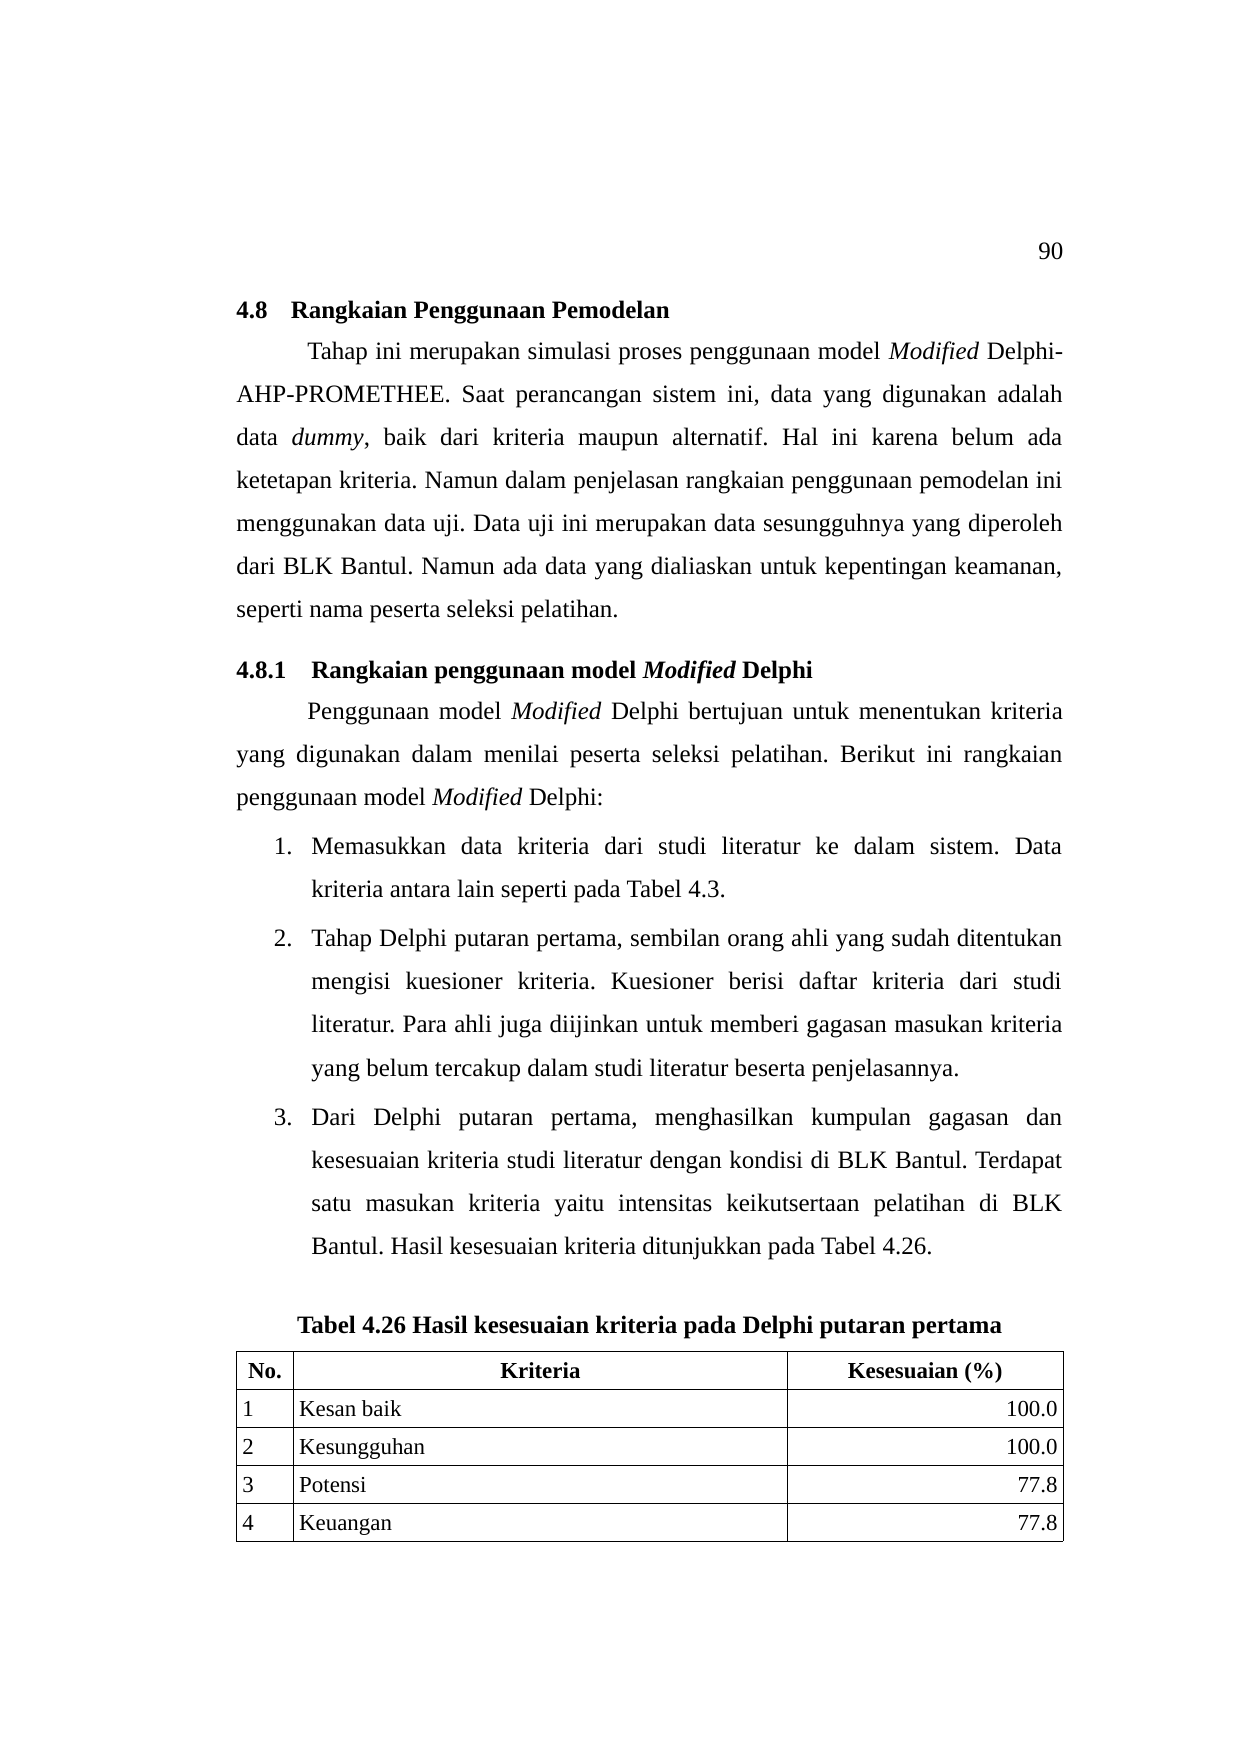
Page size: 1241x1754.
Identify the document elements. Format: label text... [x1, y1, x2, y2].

table_cell 4 [237, 1504, 293, 1541]
table_cell Potensi [294, 1466, 787, 1503]
subtitle Rangkaian penggunaan pemodelan [236, 295, 1063, 324]
table_cell Keuangan [294, 1504, 787, 1541]
table_cell 77.8 [788, 1504, 1063, 1541]
table_header Kriteria [294, 1352, 787, 1389]
table_header No. [237, 1352, 293, 1389]
subtitle Rangkaian penggunaan model Modified Delphi [236, 655, 1063, 684]
table_cell Kesungguhan [294, 1428, 787, 1465]
table_cell 3 [237, 1466, 293, 1503]
table_cell Kesan baik [294, 1390, 787, 1427]
table_cell 100.0 [788, 1390, 1063, 1427]
list Memasukkan data kriteria dari studi literatur ke dalam sistem. Data kriteria antara lain seperti pada Tabel 4.3. [274, 831, 1063, 903]
list Tahap Delphi putaran pertama, sembilan orang ahli yang sudah ditentukan mengisi kuesioner kriteria. Kuesioner berisi daftar kriteria dari studi literatur. Para ahli juga diijinkan untuk memberi gagasan masukan kriteria yang belum tercakup dalam studi literatur beserta penjelasannya. [274, 923, 1063, 1081]
text Tahap ini merupakan simulasi proses penggunaan model Modified Delphi-AHP-PROMETHEE. Saat perancangan sistem ini, data yang digunakan adalah data dummy, baik dari kriteria maupun alternatif. Hal ini karena belum ada ketetapan kriteria. Namun dalam penjelasan rangkaian penggunaan pemodelan ini menggunakan data uji. Data uji ini merupakan data sesungguhnya yang diperoleh dari BLK Bantul. Namun ada data yang dialiaskan untuk kepentingan keamanan, seperti nama peserta seleksi pelatihan. [236, 336, 1063, 623]
table_cell 100.0 [788, 1428, 1063, 1465]
text Tabel 4.26 Hasil kesesuaian kriteria pada Delphi putaran pertama [236, 1310, 1063, 1339]
table_header Kesesuaian (%) [788, 1352, 1063, 1389]
text Penggunaan model Modified Delphi bertujuan untuk menentukan kriteria yang digunakan dalam menilai peserta seleksi pelatihan. Berikut ini rangkaian penggunaan model Modified Delphi: [236, 696, 1063, 811]
table_cell 77.8 [788, 1466, 1063, 1503]
table_cell 2 [237, 1428, 293, 1465]
table_cell 1 [237, 1390, 293, 1427]
list Dari Delphi putaran pertama, menghasilkan kumpulan gagasan dan kesesuaian kriteria studi literatur dengan kondisi di BLK Bantul. Terdapat satu masukan kriteria yaitu intensitas keikutsertaan pelatihan di BLK Bantul. Hasil kesesuaian kriteria ditunjukkan pada Tabel 4.26. [274, 1102, 1063, 1260]
